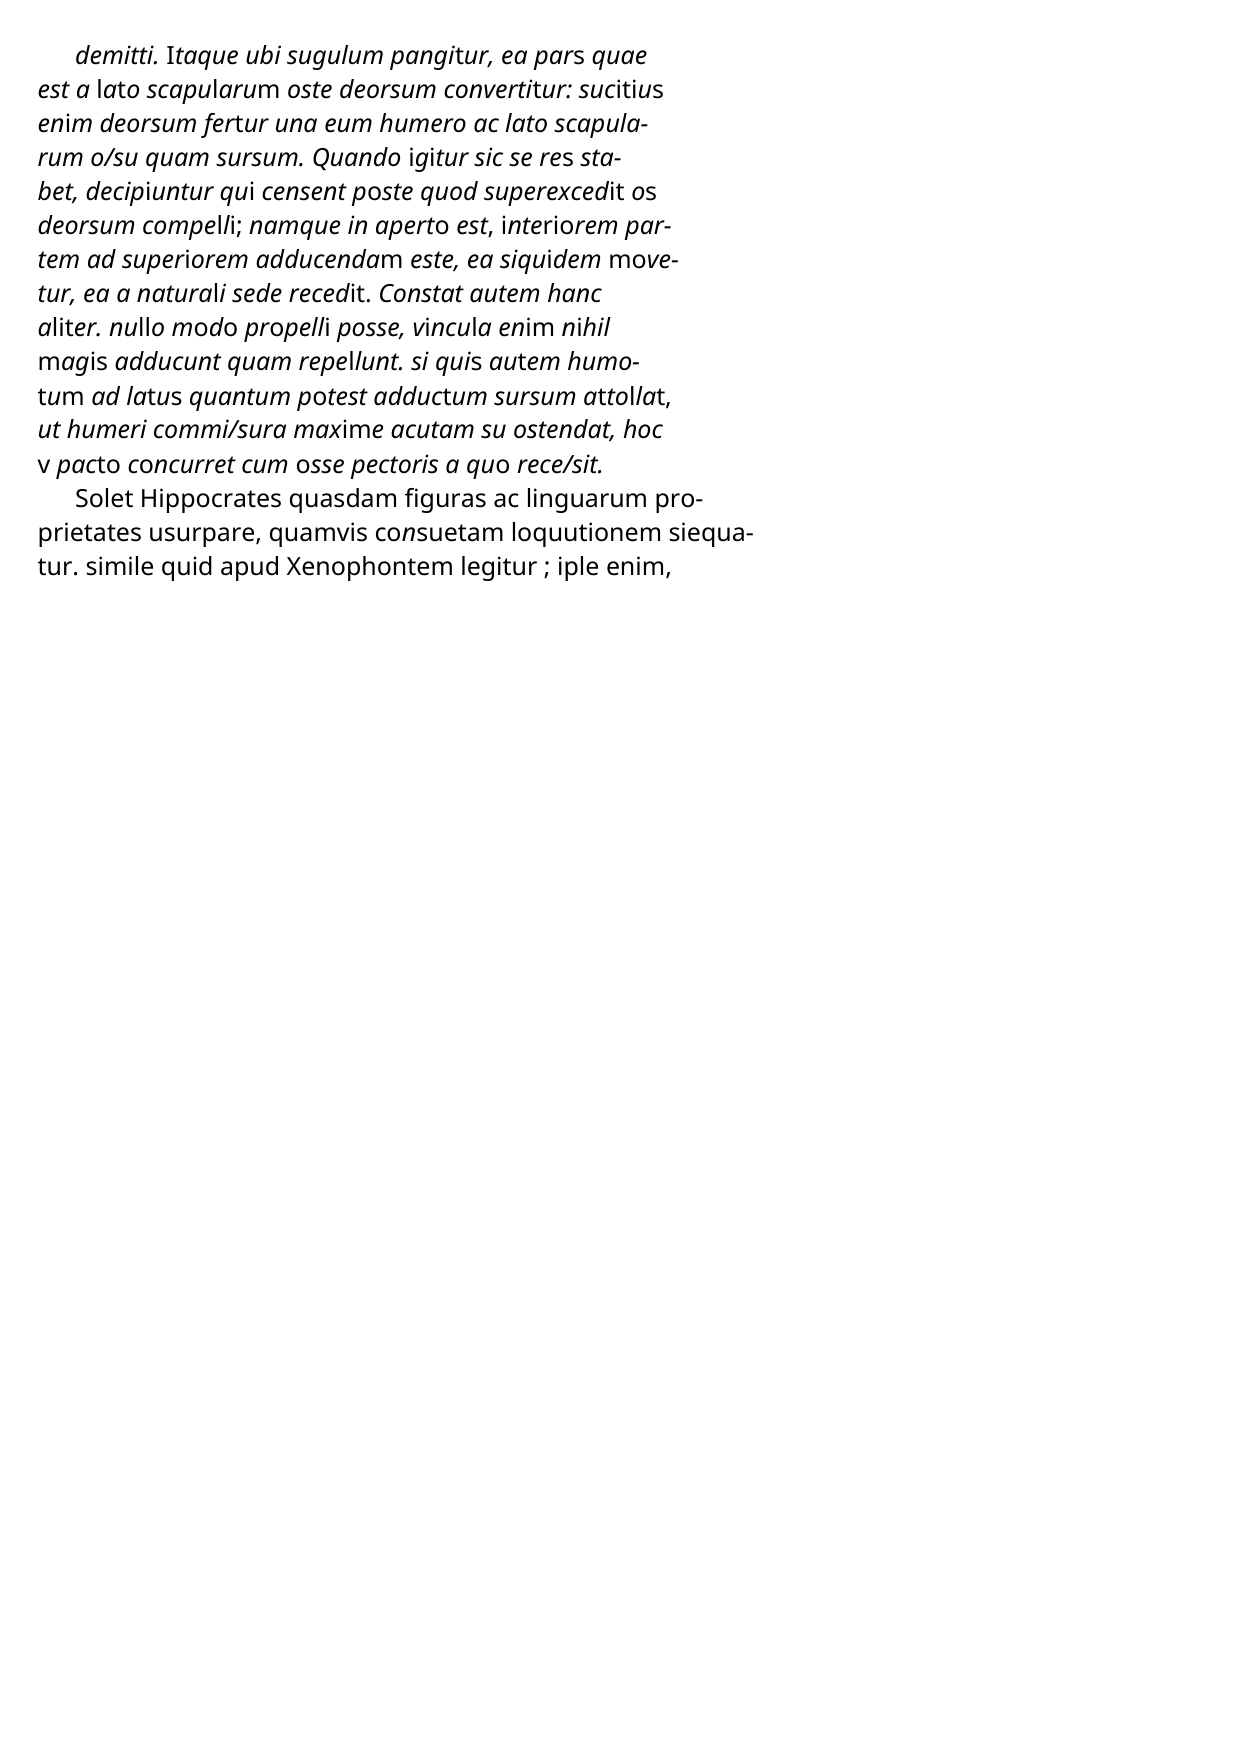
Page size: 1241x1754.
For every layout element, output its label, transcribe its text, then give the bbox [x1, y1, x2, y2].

text demitti. Itaque ubi sugulum pangitur, ea pars quae est a lato scapularum oste deorsum convertitur: sucitius enim deorsum fertur una eum humero ac lato scapula- rum o/su quam sursum. Quando igitur sic se res sta- bet, decipiuntur qui censent poste quod superexcedit os deorsum compelli; namque in aperto est, interiorem par- tem ad superiorem adducendam este, ea siquidem move- tur, ea a naturali sede recedit. Constat autem hanc aliter. nullo modo propelli posse, vincula enim nihil magis adducunt quam repellunt. si quis autem humo- tum ad latus quantum potest adductum sursum attollat, ut humeri commi/sura maxime acutam su ostendat, hoc v pacto concurret cum osse pectoris a quo rece/sit. [37, 37, 1203, 480]
text Solet Hippocrates quasdam figuras ac linguarum pro- prietates usurpare, quamvis consuetam loquutionem siequa- tur. simile quid apud Xenophontem legitur ; iple enim, [37, 480, 1203, 582]
